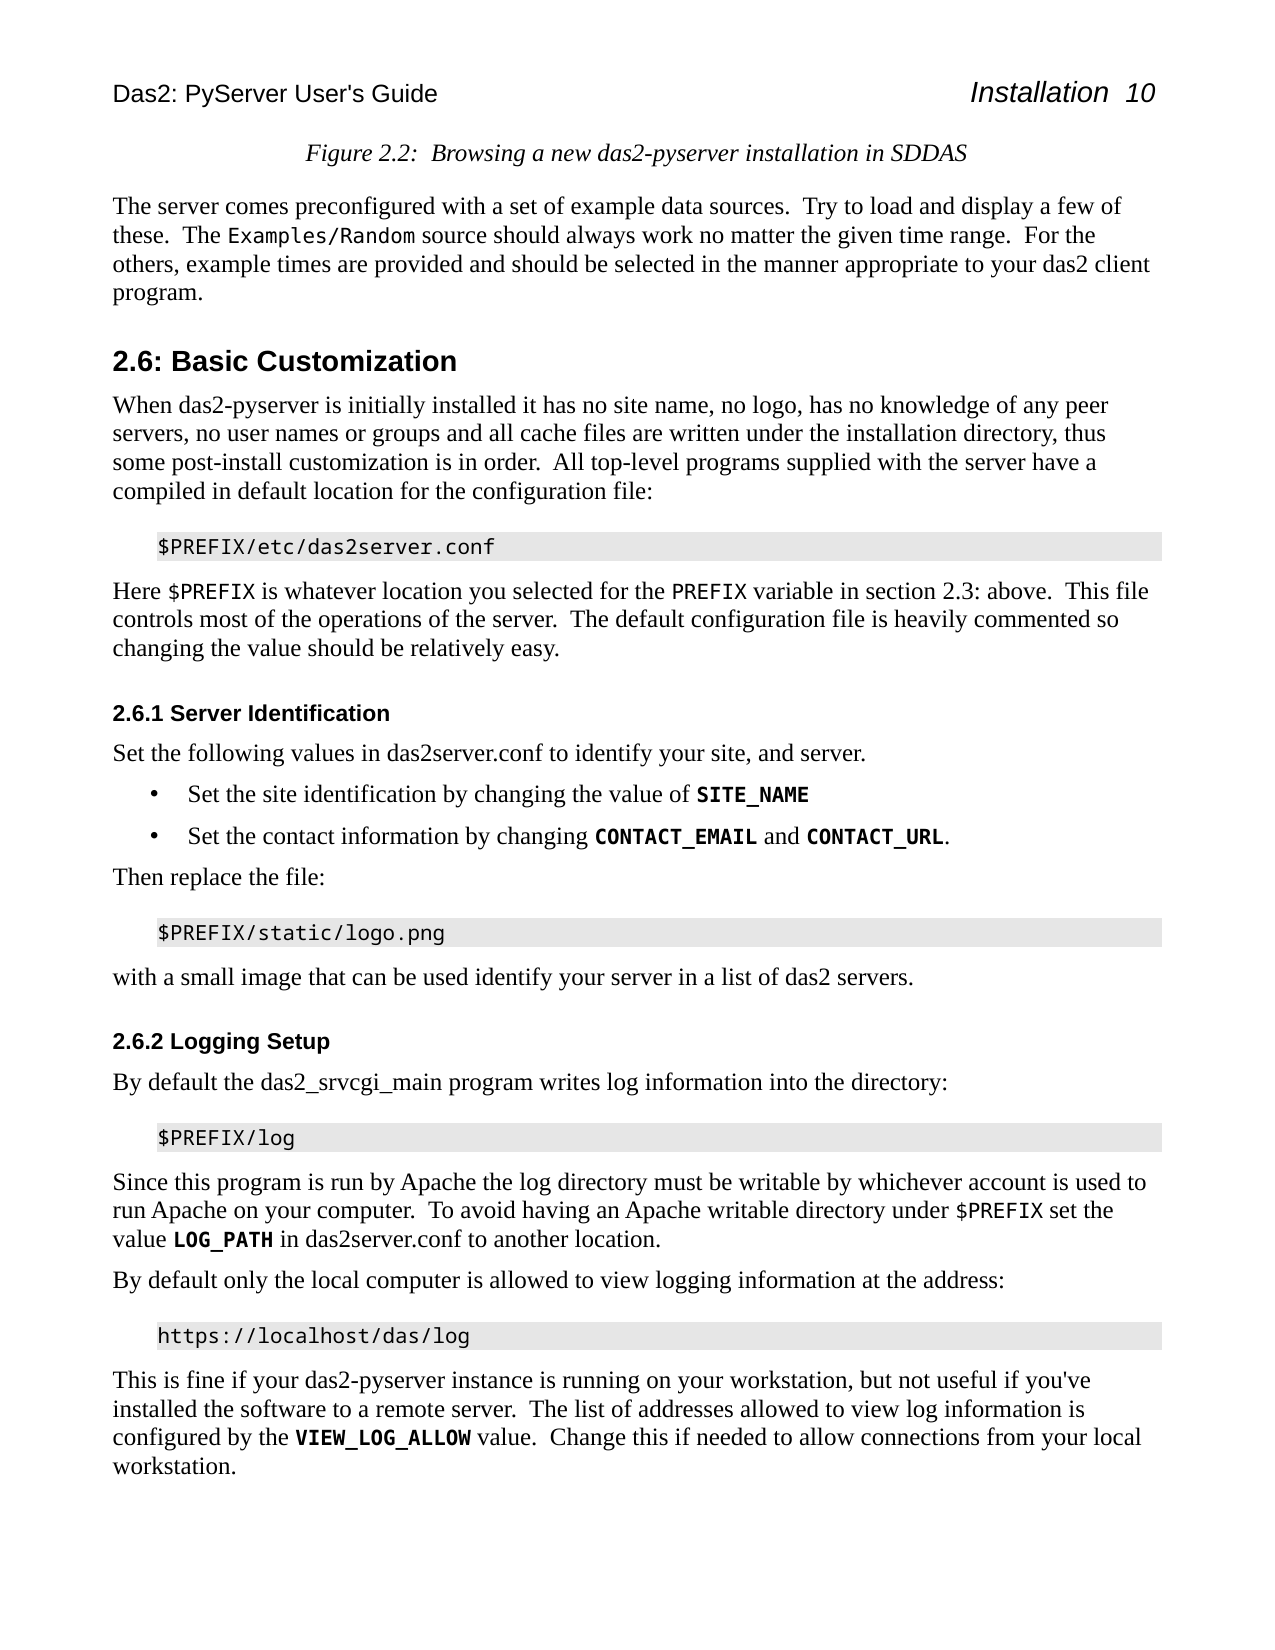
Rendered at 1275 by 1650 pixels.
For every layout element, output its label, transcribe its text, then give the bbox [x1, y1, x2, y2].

text $PREFIX/log [157, 1123, 1162, 1152]
text By default only the local computer is allowed to view logging information at the address: [112, 1265, 1162, 1294]
list Set the site identification by changing the value of SITE_NAME [150, 779, 1162, 808]
text https://localhost/das/log [157, 1322, 1162, 1350]
text This is fine if your das2-pyserver instance is running on your workstation, but not useful if you've installed the software to a remote server. The list of addresses allowed to view log information is configured by the VIEW_LOG_ALLOW value. Change this if needed to allow connections from your local workstation. [112, 1365, 1162, 1480]
text with a small image that can be used identify your server in a list of das2 servers. [112, 962, 1162, 991]
text Set the following values in das2server.conf to identify your site, and server. [112, 738, 1162, 767]
subtitle Logging Setup [112, 1028, 1162, 1054]
text Then replace the file: [112, 862, 1162, 891]
subtitle Basic Customization [112, 344, 1162, 377]
subtitle Server Identification [112, 699, 1162, 726]
text Figure 2.2: Browsing a new das2-pyserver installation in SDDAS [112, 138, 1162, 167]
list Set the contact information by changing CONTACT_EMAIL and CONTACT_URL. [150, 821, 1162, 849]
text $PREFIX/static/logo.png [157, 918, 1162, 947]
text When das2-pyserver is initially installed it has no site name, no logo, has no knowledge of any peer servers, no user names or groups and all cache files are written under the installation directory, thus some post-install customization is in order. All top-level programs supplied with the server have a compiled in default location for the configuration file: [112, 390, 1162, 505]
text By default the das2_srvcgi_main program writes log information into the directory: [112, 1067, 1162, 1096]
text The server comes preconfigured with a set of example data sources. Try to load and display a few of these. The Examples/Random source should always work no matter the given time range. For the others, example times are provided and should be selected in the manner appropriate to your das2 client program. [112, 191, 1162, 306]
text Since this program is run by Apache the log directory must be writable by whichever account is used to run Apache on your computer. To avoid having an Apache writable directory under $PREFIX set the value LOG_PATH in das2server.conf to another location. [112, 1167, 1162, 1253]
text Here $PREFIX is whatever location you selected for the PREFIX variable in section 2.3 above. This file controls most of the operations of the server. The default configuration file is heavily commented so changing the value should be relatively easy. [112, 576, 1162, 662]
text $PREFIX/etc/das2server.conf [157, 532, 1162, 561]
